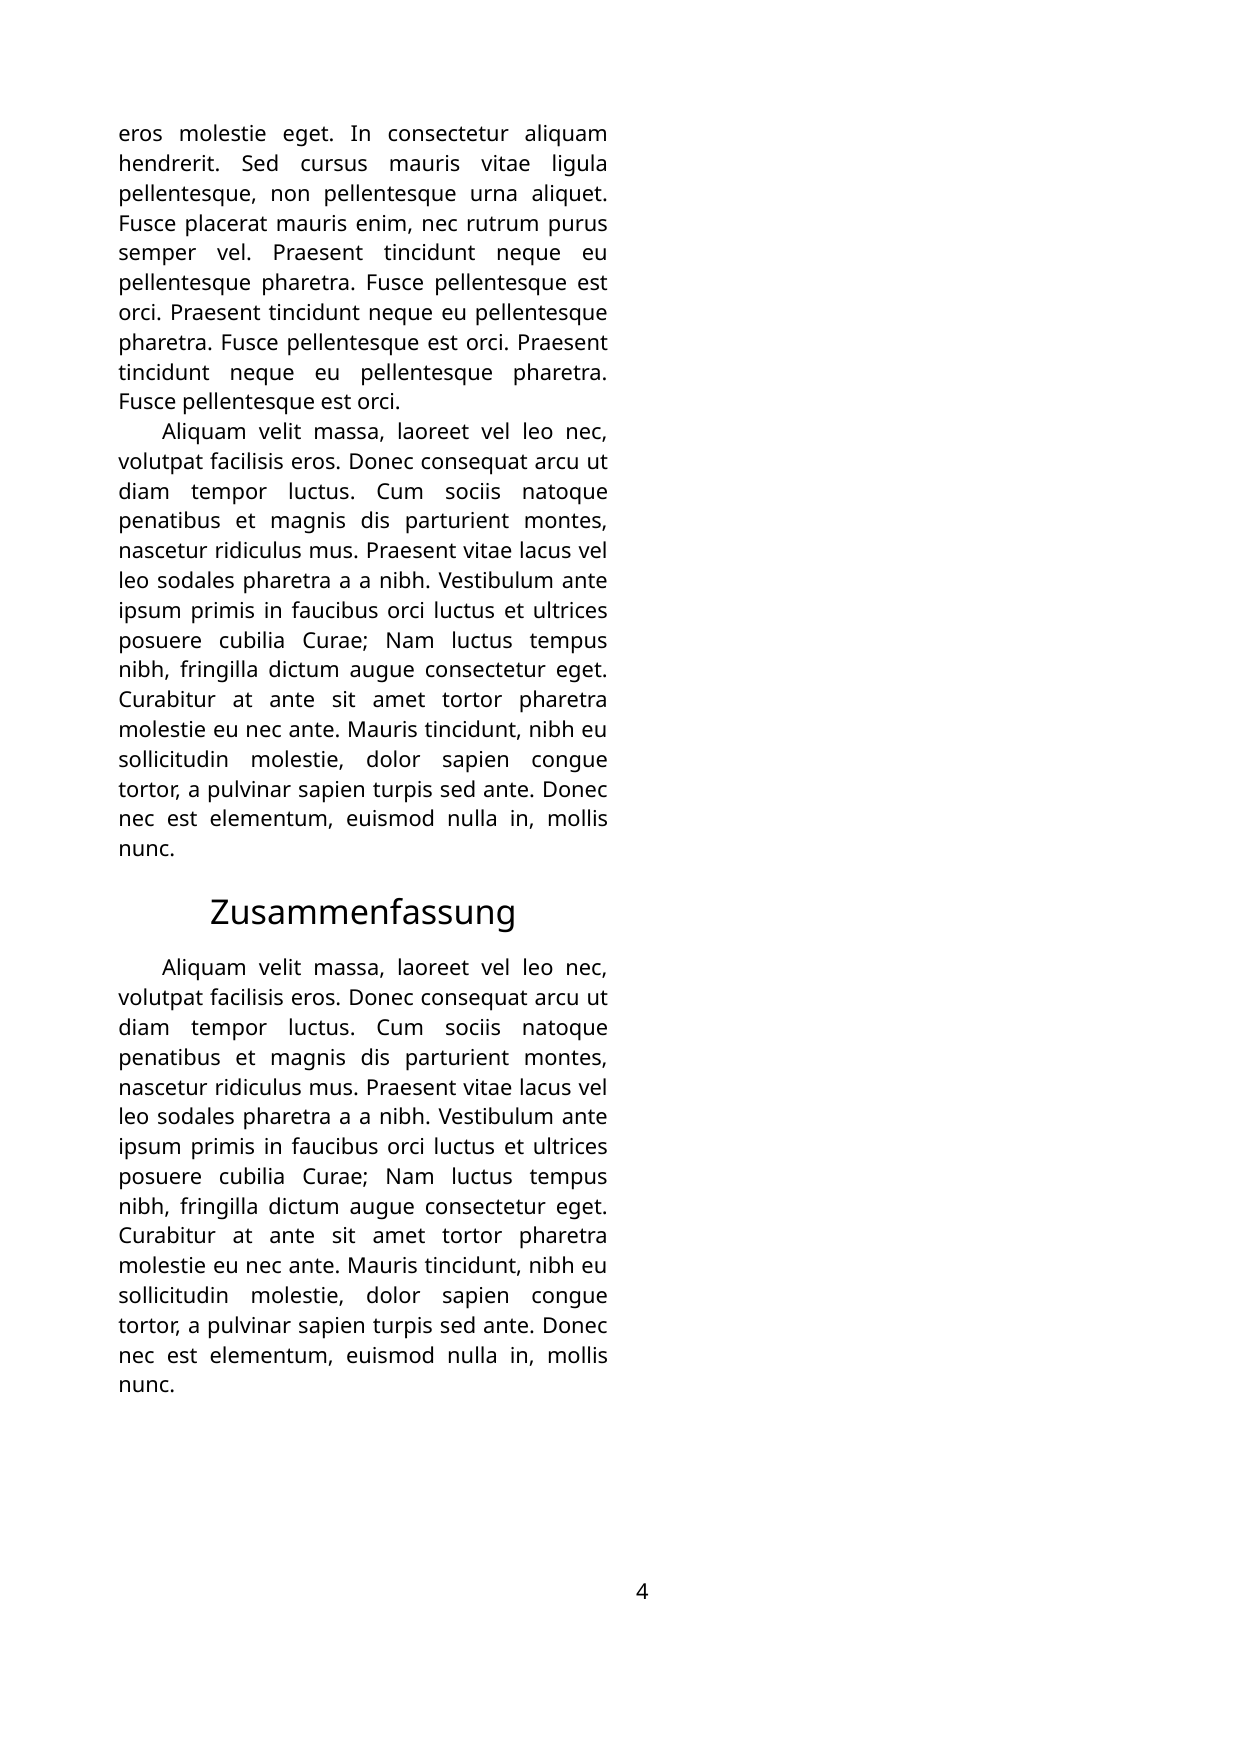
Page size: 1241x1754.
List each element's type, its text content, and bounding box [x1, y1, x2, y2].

text eros molestie eget. In consectetur aliquam hendrerit. Sed cursus mauris vitae ligula pellentesque, non pellentesque urna aliquet. Fusce placerat mauris enim, nec rutrum purus semper vel. Praesent tincidunt neque eu pellentesque pharetra. Fusce pellentesque est orci. Praesent tincidunt neque eu pellentesque pharetra. Fusce pellentesque est orci. Praesent tincidunt neque eu pellentesque pharetra. Fusce pellentesque est orci. [118, 118, 608, 416]
text Aliquam velit massa, laoreet vel leo nec, volutpat facilisis eros. Donec consequat arcu ut diam tempor luctus. Cum sociis natoque penatibus et magnis dis parturient montes, nascetur ridiculus mus. Praesent vitae lacus vel leo sodales pharetra a a nibh. Vestibulum ante ipsum primis in faucibus orci luctus et ultrices posuere cubilia Curae; Nam luctus tempus nibh, fringilla dictum augue consectetur eget. Curabitur at ante sit amet tortor pharetra molestie eu nec ante. Mauris tincidunt, nibh eu sollicitudin molestie, dolor sapien congue tortor, a pulvinar sapien turpis sed ante. Donec nec est elementum, euismod nulla in, mollis nunc. [118, 947, 608, 1399]
subtitle Zusammenfassung [118, 888, 608, 934]
text Aliquam velit massa, laoreet vel leo nec, volutpat facilisis eros. Donec consequat arcu ut diam tempor luctus. Cum sociis natoque penatibus et magnis dis parturient montes, nascetur ridiculus mus. Praesent vitae lacus vel leo sodales pharetra a a nibh. Vestibulum ante ipsum primis in faucibus orci luctus et ultrices posuere cubilia Curae; Nam luctus tempus nibh, fringilla dictum augue consectetur eget. Curabitur at ante sit amet tortor pharetra molestie eu nec ante. Mauris tincidunt, nibh eu sollicitudin molestie, dolor sapien congue tortor, a pulvinar sapien turpis sed ante. Donec nec est elementum, euismod nulla in, mollis nunc. [118, 416, 608, 863]
